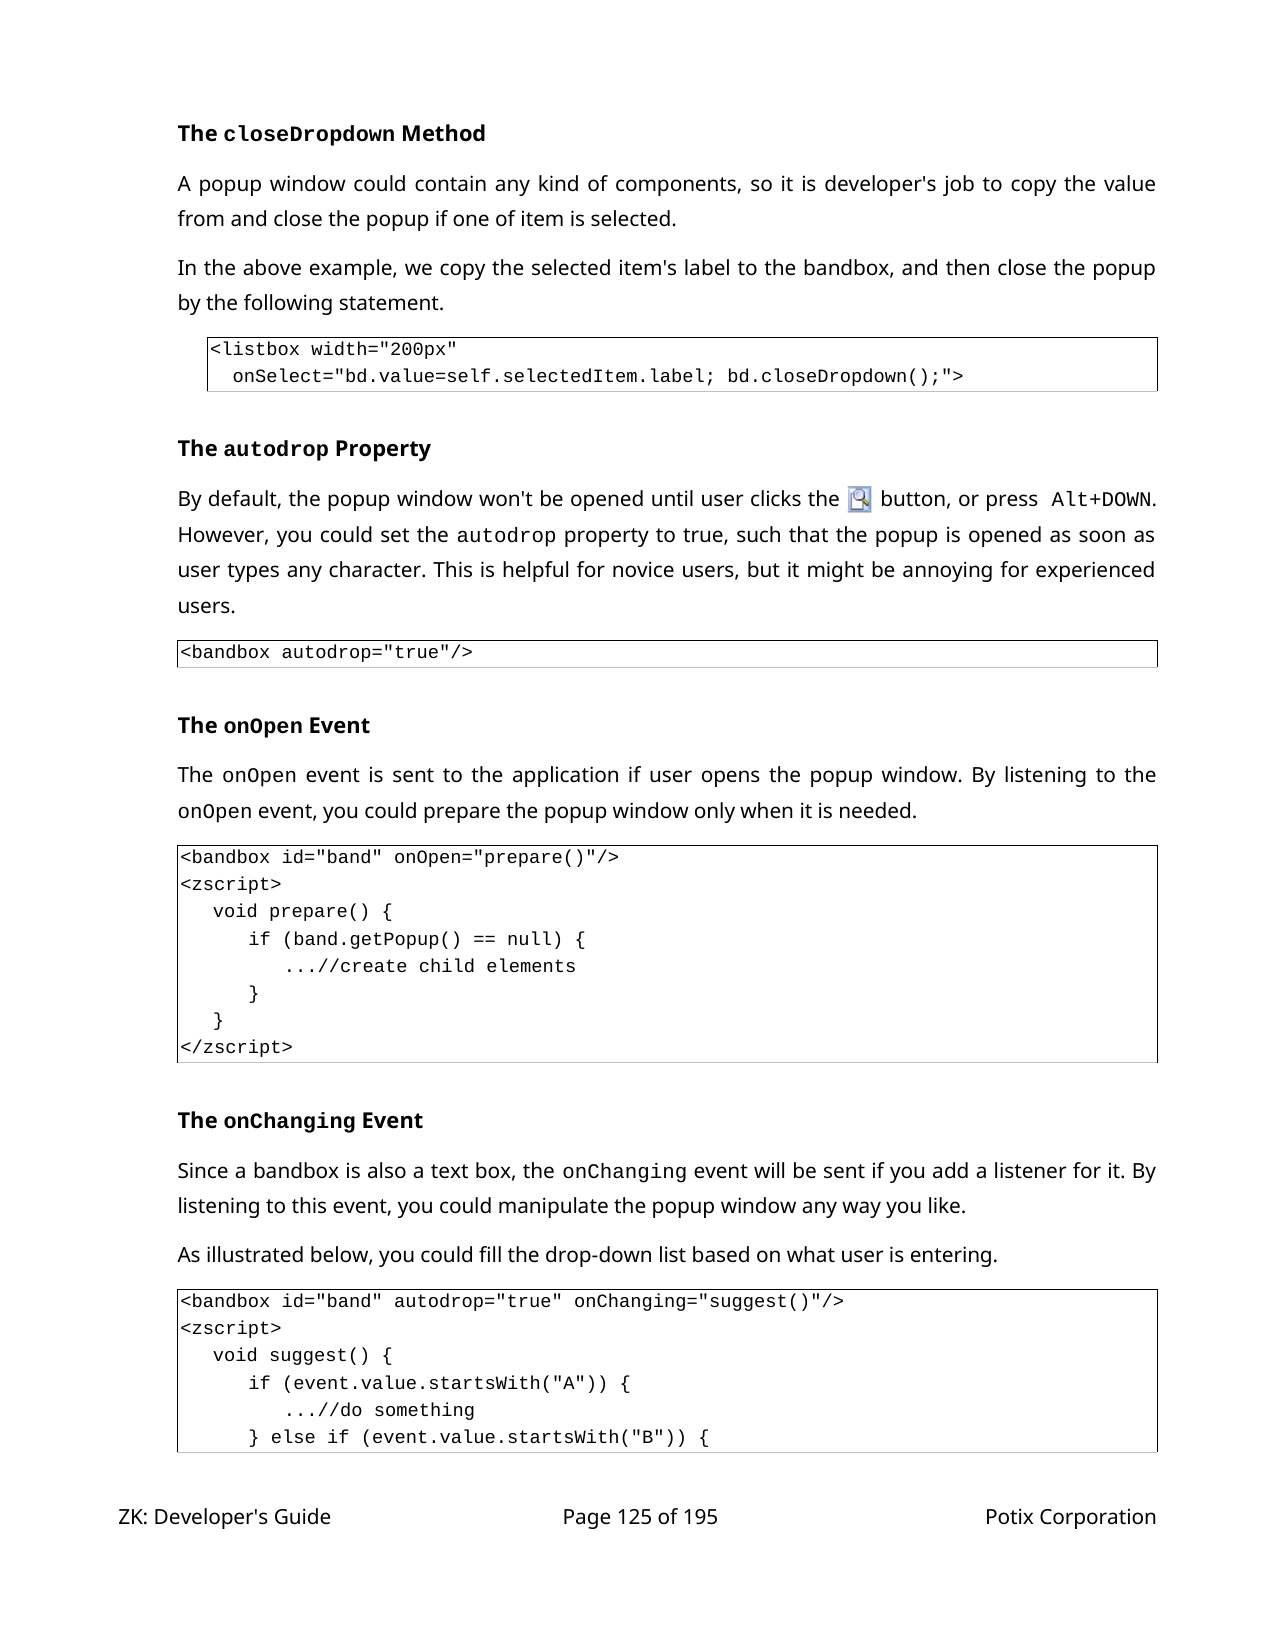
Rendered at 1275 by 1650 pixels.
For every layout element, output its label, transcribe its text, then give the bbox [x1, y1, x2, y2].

text } [178, 981, 1157, 1005]
subtitle The onOpen Event [177, 709, 1157, 739]
text } [178, 1008, 1157, 1032]
text ...//create child elements [178, 954, 1157, 978]
picture [847, 485, 874, 514]
text In the above example, we copy the selected item's label to the bandbox, and then close the popup by the following statement. [177, 253, 1157, 316]
text As illustrated below, you could fill the drop-down list based on what user is entering. [177, 1240, 1157, 1268]
text The onOpen event is sent to the application if user opens the popup window. By listening to the onOpen event, you could prepare the popup window only when it is needed. [177, 760, 1157, 824]
text void prepare() { [178, 899, 1157, 923]
text <zscript> [178, 1316, 1157, 1340]
text <bandbox autodrop="true"/> [178, 641, 1157, 667]
text } else if (event.value.startsWith("B")) { [178, 1425, 1157, 1452]
text <zscript> [178, 872, 1157, 896]
text ...//do something [178, 1398, 1157, 1422]
subtitle The closeDropdown Method [177, 118, 1157, 148]
subtitle The autodrop Property [177, 433, 1157, 463]
text <bandbox id="band" onOpen="prepare()"/> [178, 846, 1157, 869]
text void suggest() { [178, 1343, 1157, 1368]
text By default, the popup window won't be opened until user clicks the button, or press Alt+DOWN. However, you could set the autodrop property to true, such that the popup is opened as soon as user types any character. This is helpful for novice users, but it might be annoying for experienced users. [177, 484, 1157, 619]
text <listbox width="200px" onSelect="bd.value=self.selectedItem.label; bd.closeDropdown();"> [208, 338, 1157, 391]
subtitle The onChanging Event [177, 1105, 1157, 1135]
text A popup window could contain any kind of components, so it is developer's job to copy the value from and close the popup if one of item is selected. [177, 169, 1157, 232]
text </zscript> [178, 1035, 1157, 1062]
text <bandbox id="band" autodrop="true" onChanging="suggest()"/> [178, 1290, 1157, 1313]
text if (band.getPopup() == null) { [178, 926, 1157, 951]
text if (event.value.startsWith("A")) { [178, 1371, 1157, 1395]
text Since a bandbox is also a text box, the onChanging event will be sent if you add a listener for it. By listening to this event, you could manipulate the popup window any way you like. [177, 1156, 1157, 1219]
